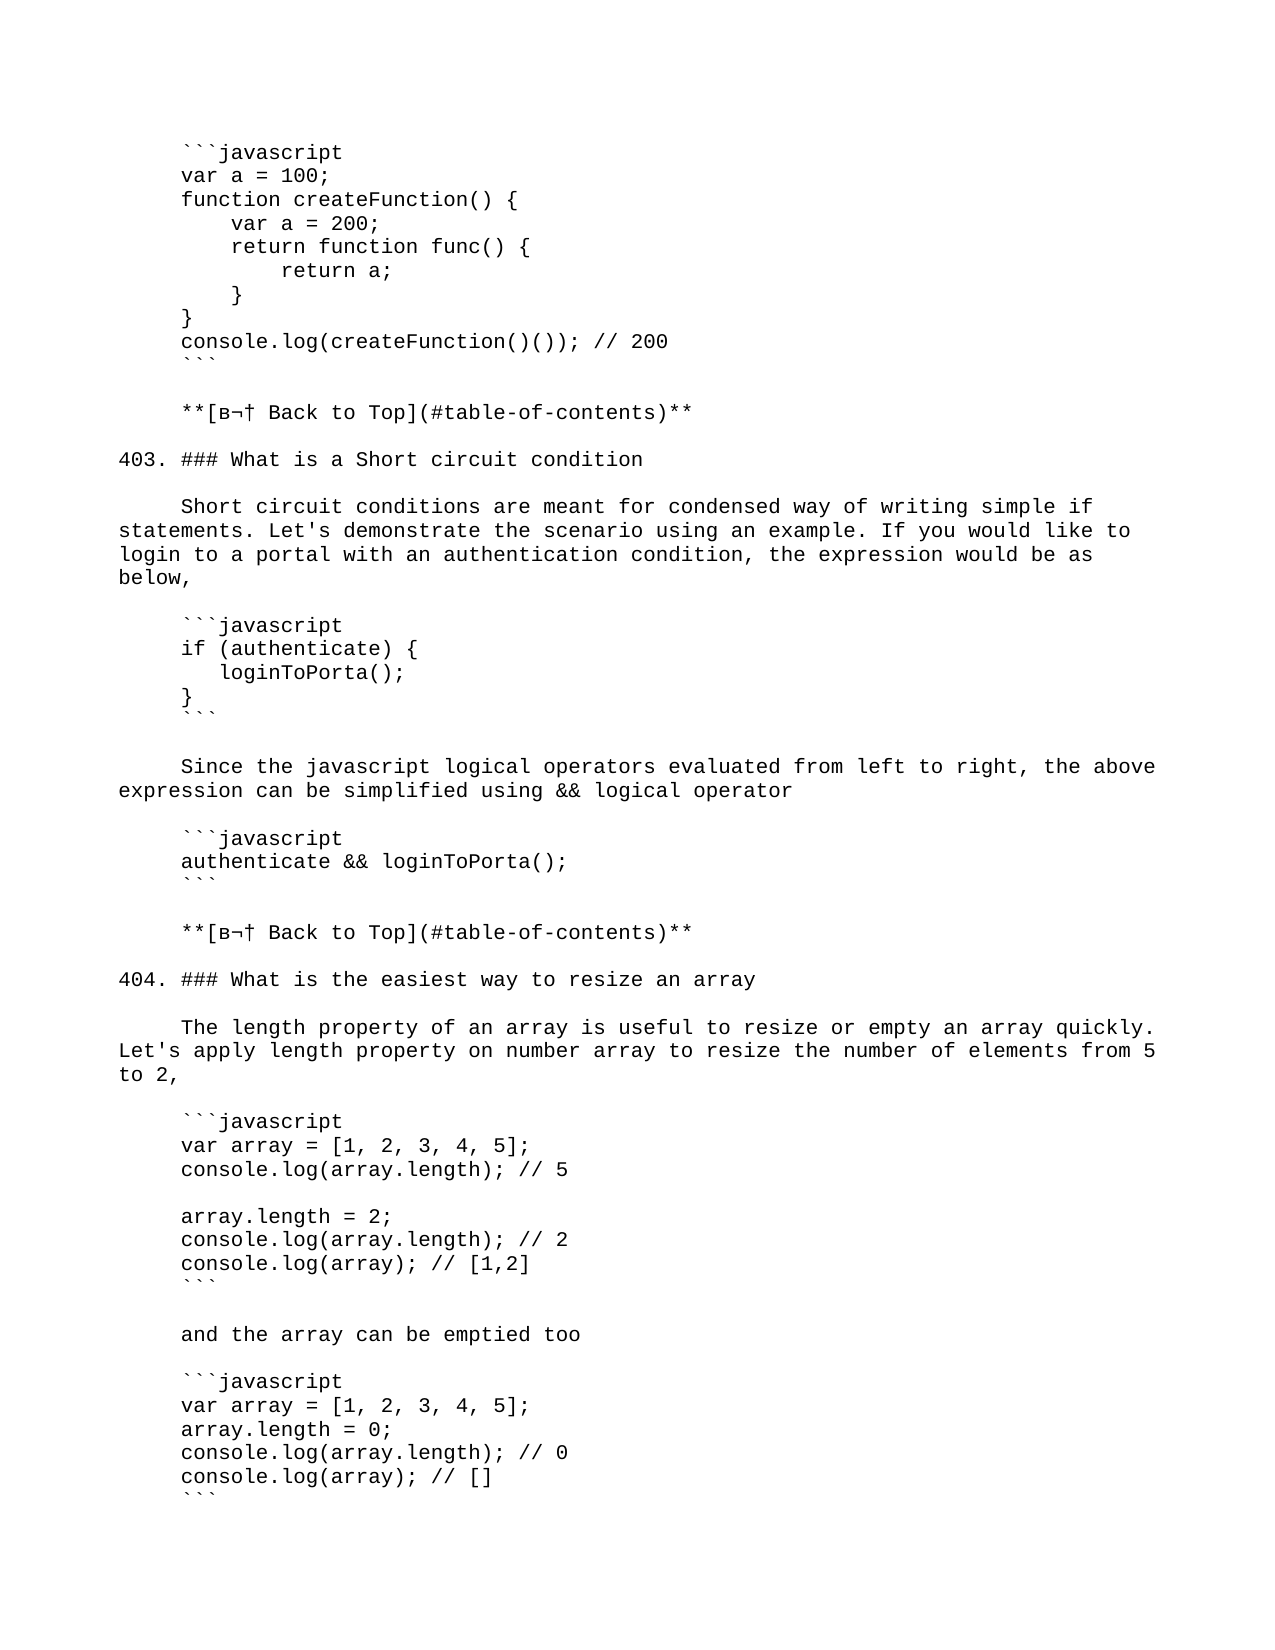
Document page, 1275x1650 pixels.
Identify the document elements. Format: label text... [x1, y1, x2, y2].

text console.log(array); // [1,2] [118, 1253, 1157, 1277]
text console.log(array.length); // 5 [118, 1158, 1157, 1182]
text ``` [118, 354, 1157, 378]
text ``` [118, 875, 1157, 898]
text return function func() { [118, 236, 1157, 260]
text } [118, 307, 1157, 331]
text **[в¬† Back to Top](#table-of-contents)** [118, 922, 1157, 946]
text ``` [118, 1489, 1157, 1513]
text ``` [118, 1277, 1157, 1300]
text console.log(array.length); // 0 [118, 1442, 1157, 1466]
text return a; [118, 260, 1157, 284]
text authenticate && loginToPorta(); [118, 851, 1157, 875]
text Since the javascript logical operators evaluated from left to right, the above expression can be simplified using && logical operator [118, 757, 1157, 804]
text } [118, 284, 1157, 307]
text var array = [1, 2, 3, 4, 5]; [118, 1395, 1157, 1419]
text } [118, 686, 1157, 709]
text 403. ### What is a Short circuit condition [118, 449, 1157, 473]
text ```javascript [118, 142, 1157, 165]
text Short circuit conditions are meant for condensed way of writing simple if statements. Let's demonstrate the scenario using an example. If you would like to login to a portal with an authentication condition, the expression would be as below, [118, 496, 1157, 591]
text array.length = 0; [118, 1419, 1157, 1442]
text ```javascript [118, 1111, 1157, 1135]
text The length property of an array is useful to resize or empty an array quickly. Let's apply length property on number array to resize the number of elements from 5 to 2, [118, 1017, 1157, 1088]
text var a = 100; [118, 165, 1157, 189]
text console.log(array); // [] [118, 1466, 1157, 1489]
text ```javascript [118, 1371, 1157, 1395]
text ``` [118, 709, 1157, 733]
text console.log(createFunction()()); // 200 [118, 331, 1157, 354]
text ```javascript [118, 827, 1157, 851]
text var a = 200; [118, 213, 1157, 236]
text loginToPorta(); [118, 662, 1157, 686]
text array.length = 2; [118, 1206, 1157, 1229]
text if (authenticate) { [118, 638, 1157, 662]
text function createFunction() { [118, 189, 1157, 213]
text and the array can be emptied too [118, 1324, 1157, 1348]
text console.log(array.length); // 2 [118, 1229, 1157, 1253]
text **[в¬† Back to Top](#table-of-contents)** [118, 402, 1157, 426]
text var array = [1, 2, 3, 4, 5]; [118, 1135, 1157, 1158]
text ```javascript [118, 615, 1157, 638]
text 404. ### What is the easiest way to resize an array [118, 969, 1157, 993]
